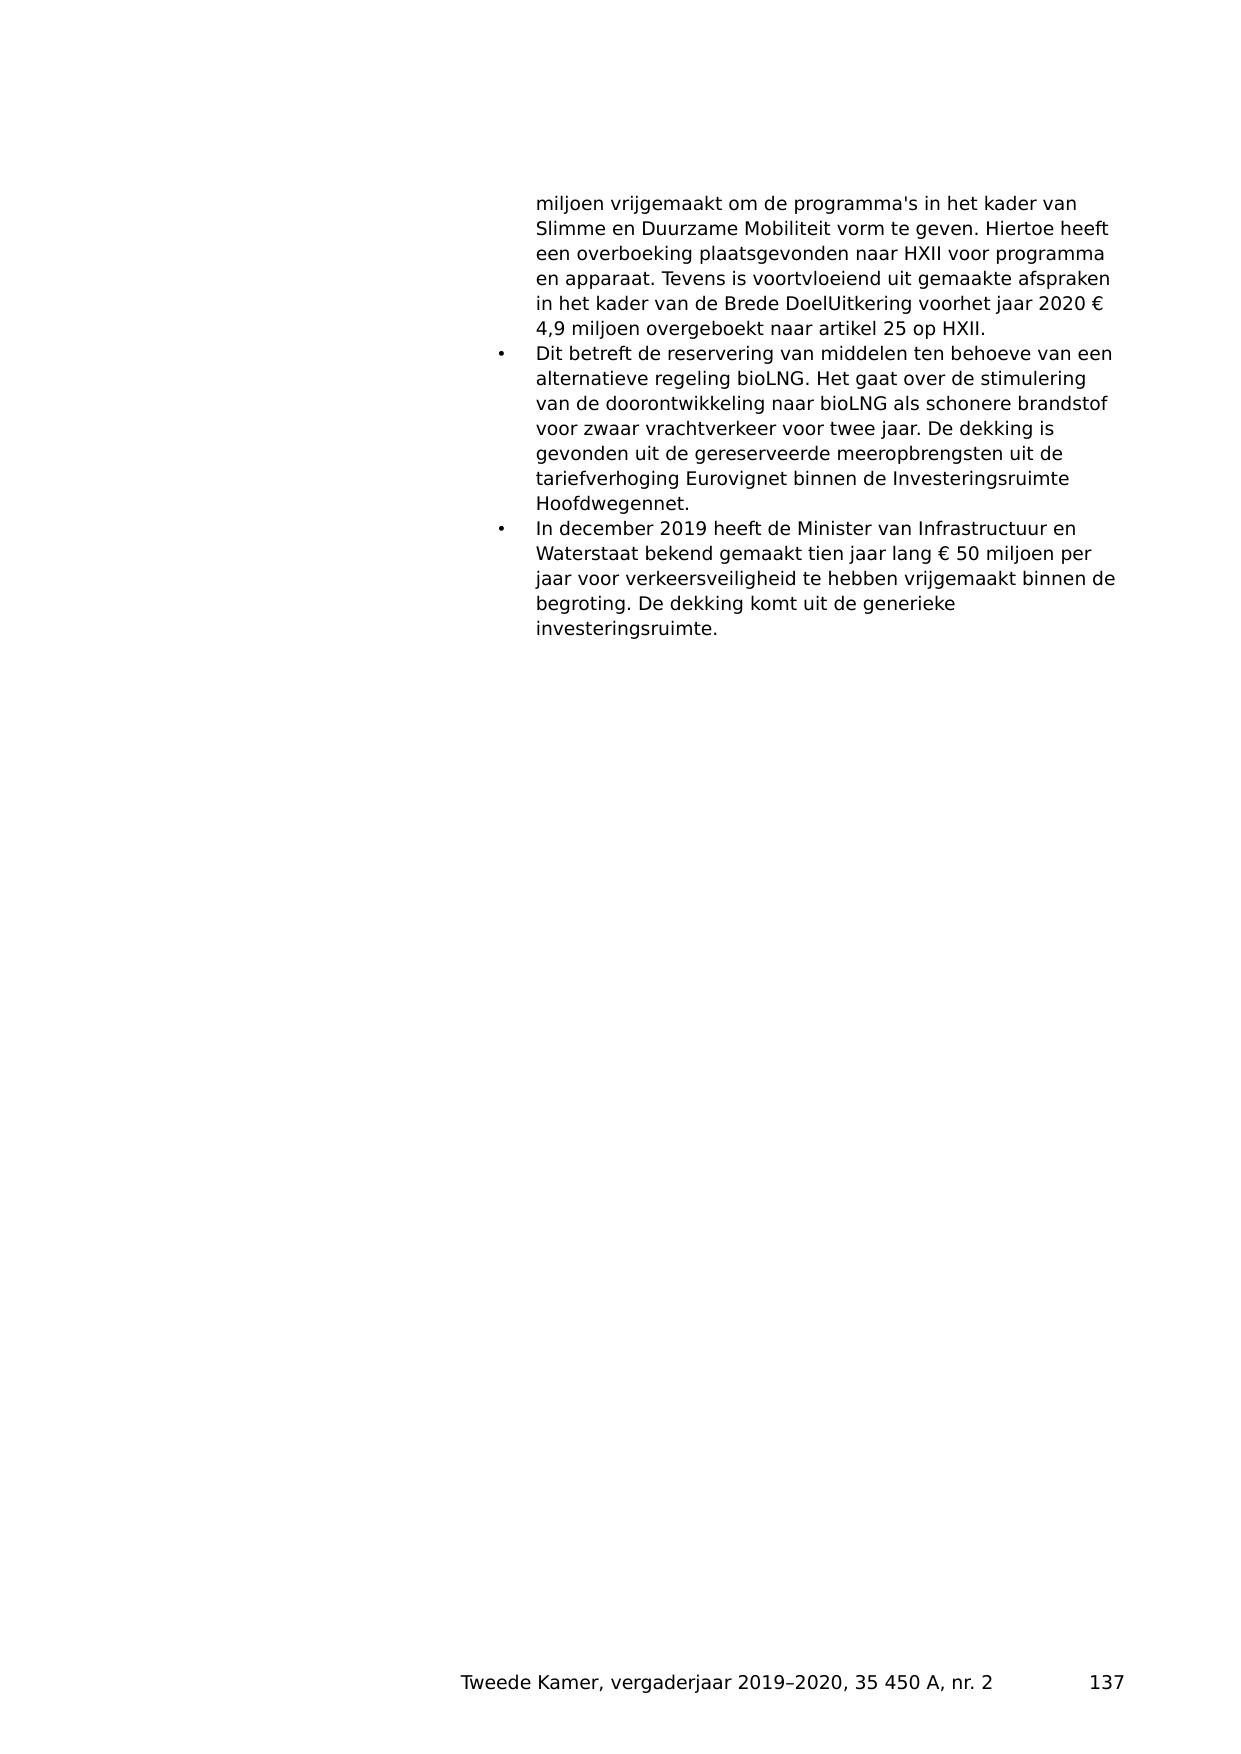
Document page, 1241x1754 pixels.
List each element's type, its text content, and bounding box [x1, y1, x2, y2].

list In december 2019 heeft de Minister van Infrastructuur en Waterstaat bekend gemaakt tien jaar lang € 50 miljoen per jaar voor verkeersveiligheid te hebben vrijgemaakt binnen de begroting. De dekking komt uit de generieke investeringsruimte. [498, 516, 1125, 641]
list Dit betreft de reservering van middelen ten behoeve van een alternatieve regeling bioLNG. Het gaat over de stimulering van de doorontwikkeling naar bioLNG als schonere brandstof voor zwaar vrachtverkeer voor twee jaar. De dekking is gevonden uit de gereserveerde meeropbrengsten uit de tariefverhoging Eurovignet binnen de Investeringsruimte Hoofdwegennet. [498, 341, 1125, 516]
list miljoen vrijgemaakt om de programma's in het kader van Slimme en Duurzame Mobiliteit vorm te geven. Hiertoe heeft een overboeking plaatsgevonden naar HXII voor programma en apparaat. Tevens is voortvloeiend uit gemaakte afspraken in het kader van de Brede DoelUitkering voorhet jaar 2020 € 4,9 miljoen overgeboekt naar artikel 25 op HXII. [498, 191, 1125, 341]
